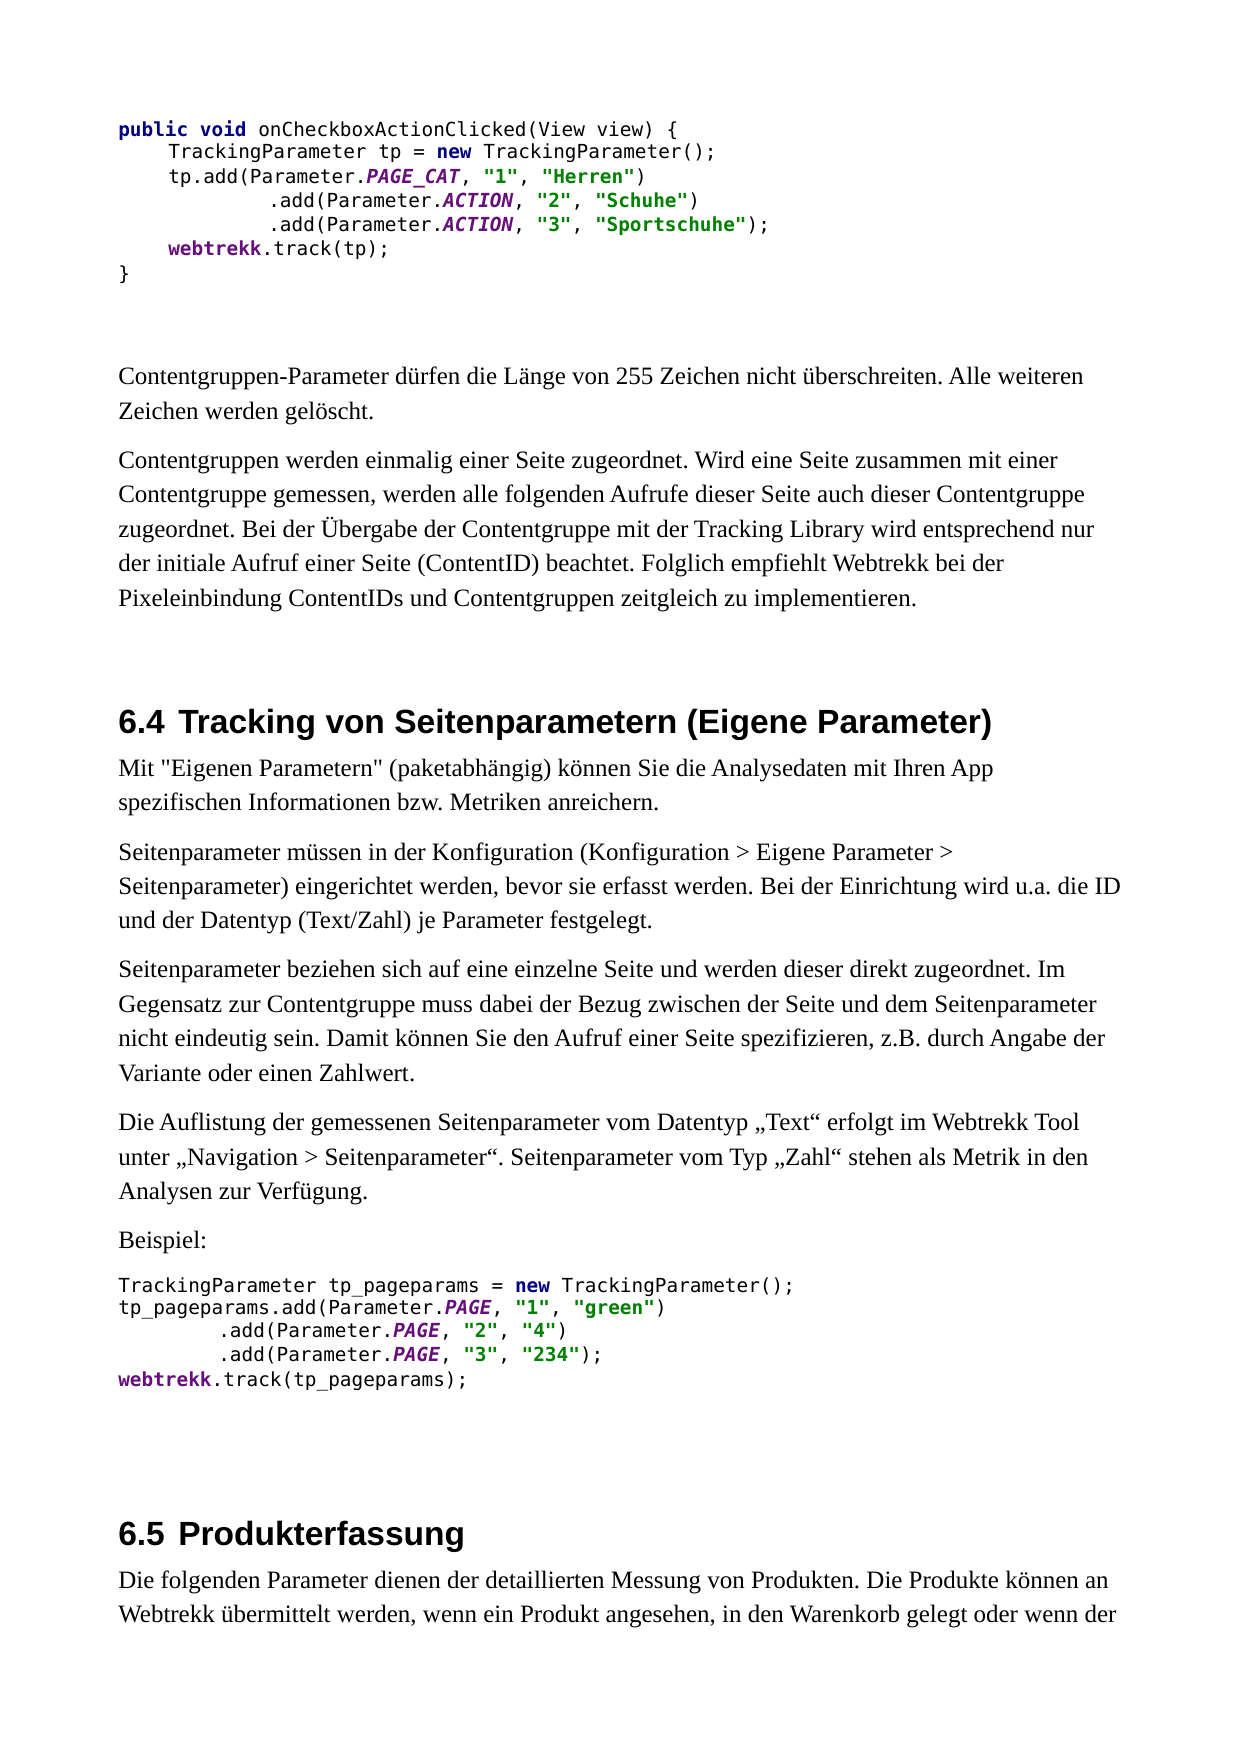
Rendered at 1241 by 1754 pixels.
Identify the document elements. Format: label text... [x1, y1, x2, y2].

text Die folgenden Parameter dienen der detaillierten Messung von Produkten. Die Produkte können an Webtrekk übermittelt werden, wenn ein Produkt angesehen, in den Warenkorb gelegt oder wenn der [118, 1565, 1122, 1628]
text Contentgruppen werden einmalig einer Seite zugeordnet. Wird eine Seite zusammen mit einer Contentgruppe gemessen, werden alle folgenden Aufrufe dieser Seite auch dieser Contentgruppe zugeordnet. Bei der Übergabe der Contentgruppe mit der Tracking Library wird entsprechend nur der initiale Aufruf einer Seite (ContentID) beachtet. Folglich empfiehlt Webtrekk bei der Pixeleinbindung ContentIDs und Contentgruppen zeitgleich zu implementieren. [118, 445, 1122, 612]
text Beispiel: [118, 1225, 1122, 1254]
text .add(Parameter.ACTION, "2", "Schuhe") [118, 189, 1122, 213]
text webtrekk.track(tp_pageparams); [118, 1368, 1122, 1391]
text webtrekk.track(tp); [118, 238, 1122, 262]
text .add(Parameter.PAGE, "3", "234"); [118, 1344, 1122, 1368]
subtitle Produkterfassung [118, 1513, 1122, 1552]
text public void onCheckboxActionClicked(View view) { [118, 118, 1122, 141]
text Seitenparameter müssen in der Konfiguration (Konfiguration > Eigene Parameter > Seitenparameter) eingerichtet werden, bevor sie erfasst werden. Bei der Einrichtung wird u.a. die ID und der Datentyp (Text/Zahl) je Parameter festgelegt. [118, 837, 1122, 934]
text tp.add(Parameter.PAGE_CAT, "1", "Herren") [118, 165, 1122, 189]
text Seitenparameter beziehen sich auf eine einzelne Seite und werden dieser direkt zugeordnet. Im Gegensatz zur Contentgruppe muss dabei der Bezug zwischen der Seite und dem Seitenparameter nicht eindeutig sein. Damit können Sie den Aufruf einer Seite spezifizieren, z.B. durch Angabe der Variante oder einen Zahlwert. [118, 954, 1122, 1087]
text TrackingParameter tp = new TrackingParameter(); [118, 141, 1122, 165]
subtitle Tracking von Seitenparametern (Eigene Parameter) [118, 702, 1122, 741]
text Die Auflistung der gemessenen Seitenparameter vom Datentyp „Text“ erfolgt im Webtrekk Tool unter „Navigation > Seitenparameter“. Seitenparameter vom Typ „Zahl“ stehen als Metrik in den Analysen zur Verfügung. [118, 1107, 1122, 1205]
text Contentgruppen-Parameter dürfen die Länge von 255 Zeichen nicht überschreiten. Alle weiteren Zeichen werden gelöscht. [118, 361, 1122, 425]
text TrackingParameter tp_pageparams = new TrackingParameter(); [118, 1274, 1122, 1297]
text tp_pageparams.add(Parameter.PAGE, "1", "green") [118, 1297, 1122, 1319]
text .add(Parameter.ACTION, "3", "Sportschuhe"); [118, 213, 1122, 238]
text .add(Parameter.PAGE, "2", "4") [118, 1319, 1122, 1344]
text Mit "Eigenen Parametern" (paketabhängig) können Sie die Analysedaten mit Ihren App spezifischen Informationen bzw. Metriken anreichern. [118, 753, 1122, 816]
text } [118, 262, 1122, 285]
